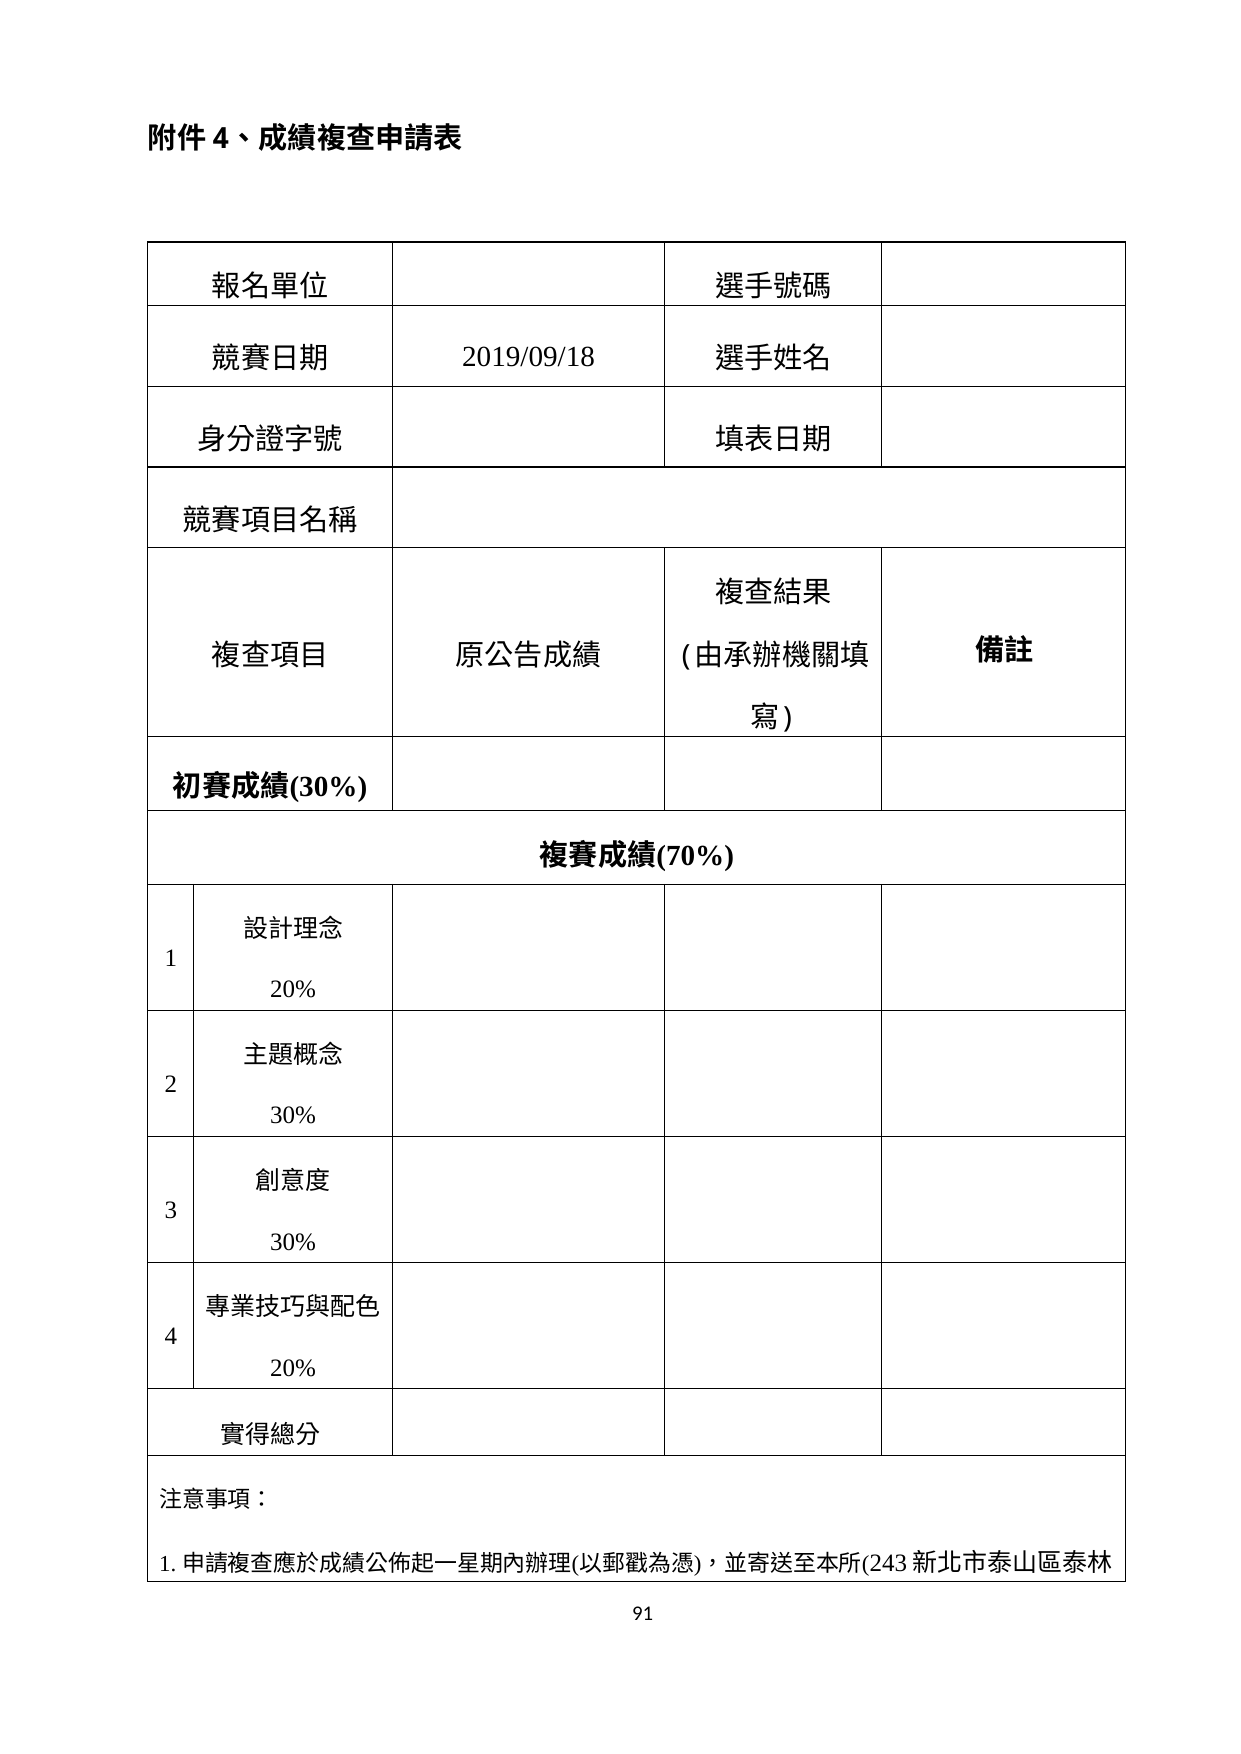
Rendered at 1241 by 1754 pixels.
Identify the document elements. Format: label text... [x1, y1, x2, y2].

table_cell 身分證字號 [148, 387, 392, 466]
table_header 選手號碼 [665, 243, 881, 305]
table_cell 複賽成績(70%) [148, 811, 1125, 884]
table_cell 實得總分 [148, 1389, 392, 1455]
table_cell [393, 885, 664, 1010]
table_cell [393, 1263, 664, 1388]
table_cell 4 [148, 1263, 193, 1388]
table_header [393, 243, 664, 305]
table_cell [882, 885, 1125, 1010]
table_cell [882, 737, 1125, 810]
table_cell [393, 1389, 664, 1455]
table_header [882, 243, 1125, 305]
table_cell [882, 1263, 1125, 1388]
table_cell 備註 [882, 548, 1125, 736]
table_cell [393, 1137, 664, 1262]
table_cell [393, 387, 664, 466]
table_header 報名單位 [148, 243, 392, 305]
table_cell [665, 1389, 881, 1455]
table_cell 2 [148, 1011, 193, 1136]
table_cell [882, 1137, 1125, 1262]
table_cell 選手姓名 [665, 306, 881, 386]
table_cell 複查項目 [148, 548, 392, 736]
table_cell 競賽項目名稱 [148, 468, 392, 547]
table_cell 複查結果 (由承辦機關填寫) [665, 548, 881, 736]
table_cell [665, 885, 881, 1010]
table_cell 原公告成績 [393, 548, 664, 736]
table_cell 專業技巧與配色 20% [194, 1263, 392, 1388]
table_cell [393, 468, 1125, 547]
table_cell [882, 1389, 1125, 1455]
table_cell 主題概念 30% [194, 1011, 392, 1136]
table_cell [882, 387, 1125, 466]
table_cell 1 [148, 885, 193, 1010]
table_cell 3 [148, 1137, 193, 1262]
table_cell 2019/09/18 [393, 306, 664, 386]
table_cell 創意度 30% [194, 1137, 392, 1262]
subtitle 附件4、成績複查申請表 [148, 94, 1137, 157]
table_cell 初賽成績(30%) [148, 737, 392, 810]
table_cell 填表日期 [665, 387, 881, 466]
table_cell [665, 1011, 881, 1136]
table_cell 注意事項： 1. 申請複查應於成績公佈起一星期內辦理(以郵戳為憑)，並寄送至本所(243新北市泰山區泰林 [148, 1456, 1125, 1581]
table_cell [393, 1011, 664, 1136]
table_cell [665, 1137, 881, 1262]
table_cell 競賽日期 [148, 306, 392, 386]
table_cell [882, 306, 1125, 386]
table_cell 設計理念 20% [194, 885, 392, 1010]
table_cell [665, 737, 881, 810]
table_cell [882, 1011, 1125, 1136]
table_cell [393, 737, 664, 810]
table_cell [665, 1263, 881, 1388]
